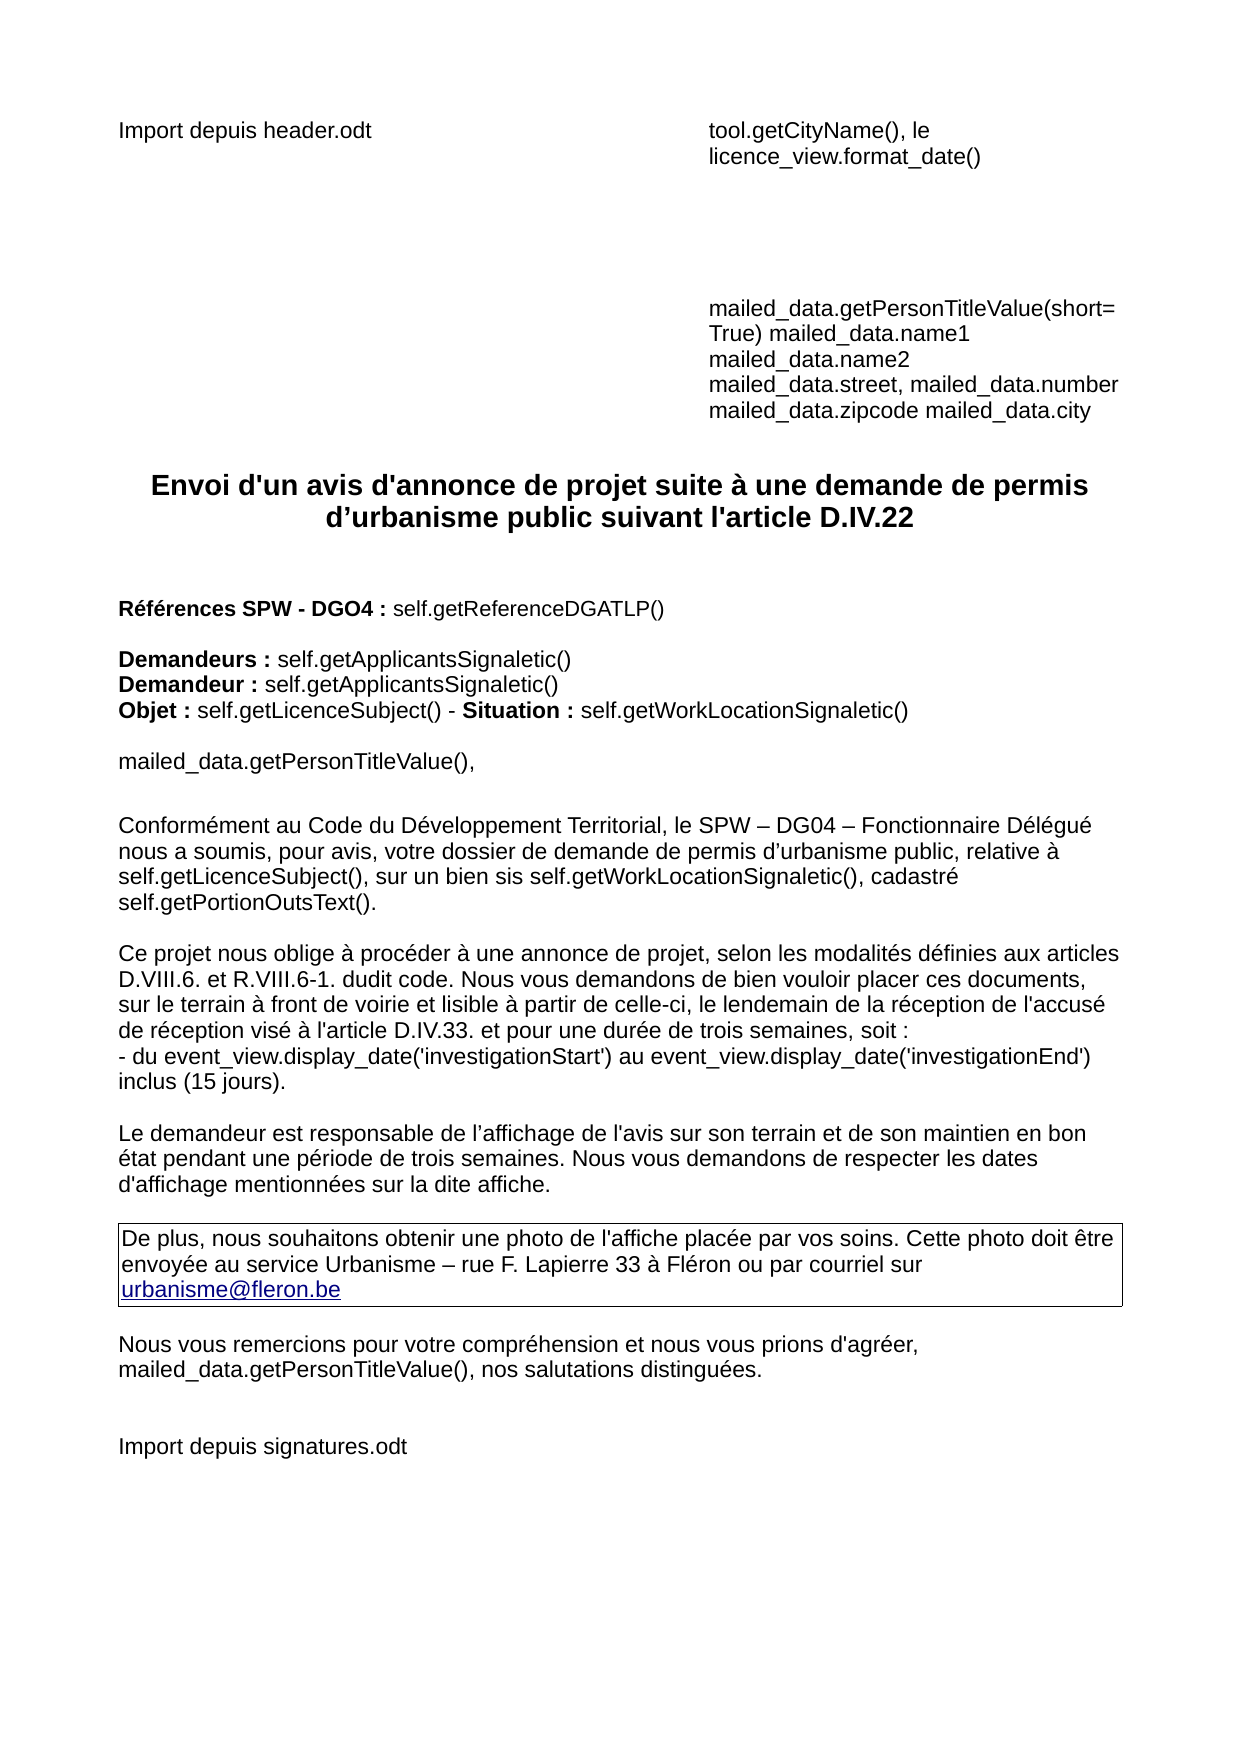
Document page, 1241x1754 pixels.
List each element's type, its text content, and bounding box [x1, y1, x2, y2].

text Le demandeur est responsable de l’affichage de l'avis sur son terrain et de son maintien en bon état pendant une période de trois semaines. Nous vous demandons de respecter les dates d'affichage mentionnées sur la dite affiche. [118, 1120, 1122, 1197]
text Conformément au Code du Développement Territorial, le SPW – DG04 – Fonctionnaire Délégué nous a soumis, pour avis, votre dossier de demande de permis d’urbanisme public, relative à self.getLicenceSubject(), sur un bien sis self.getWorkLocationSignaletic(), cadastré self.getPortionOutsText(). [118, 813, 1122, 915]
text Nous vous remercions pour votre compréhension et nous vous prions d'agréer, mailed_data.getPersonTitleValue(), nos salutations distinguées. [118, 1331, 1122, 1383]
table_header tool.getCityName(), le licence_view.format_date() mailed_data.getPersonTitleValue(short=True) mailed_data.name1 mailed_data.name2 mailed_data.street, mailed_data.number mailed_data.zipcode mailed_data.city [709, 118, 1123, 436]
text Demandeurs : self.getApplicantsSignaletic() [118, 647, 1122, 672]
text Objet : self.getLicenceSubject() - Situation : self.getWorkLocationSignaletic() [118, 698, 1122, 723]
text Références SPW - DGO4 : self.getReferenceDGATLP() [118, 596, 1122, 621]
text Demandeur : self.getApplicantsSignaletic() [118, 672, 1122, 698]
text - du event_view.display_date('investigationStart') au event_view.display_date('investigationEnd') inclus (15 jours). [118, 1043, 1122, 1095]
text De plus, nous souhaitons obtenir une photo de l'affiche placée par vos soins. Cette photo doit être envoyée au service Urbanisme – rue F. Lapierre 33 à Fléron ou par courriel sur urbanisme@fleron.be [119, 1224, 1122, 1306]
text mailed_data.getPersonTitleValue(), [118, 749, 1122, 775]
text Import depuis signatures.odt [118, 1434, 1122, 1459]
text Ce projet nous oblige à procéder à une annonce de projet, selon les modalités définies aux articles D.VIII.6. et R.VIII.6-1. dudit code. Nous vous demandons de bien vouloir placer ces documents, sur le terrain à front de voirie et lisible à partir de celle-ci, le lendemain de la réception de l'accusé de réception visé à l'article D.IV.33. et pour une durée de trois semaines, soit : [118, 941, 1122, 1043]
title Envoi d'un avis d'annonce de projet suite à une demande de permis d’urbanisme public suivant l'article D.IV.22 [118, 468, 1122, 534]
table_header Import depuis header.odt [118, 118, 708, 436]
